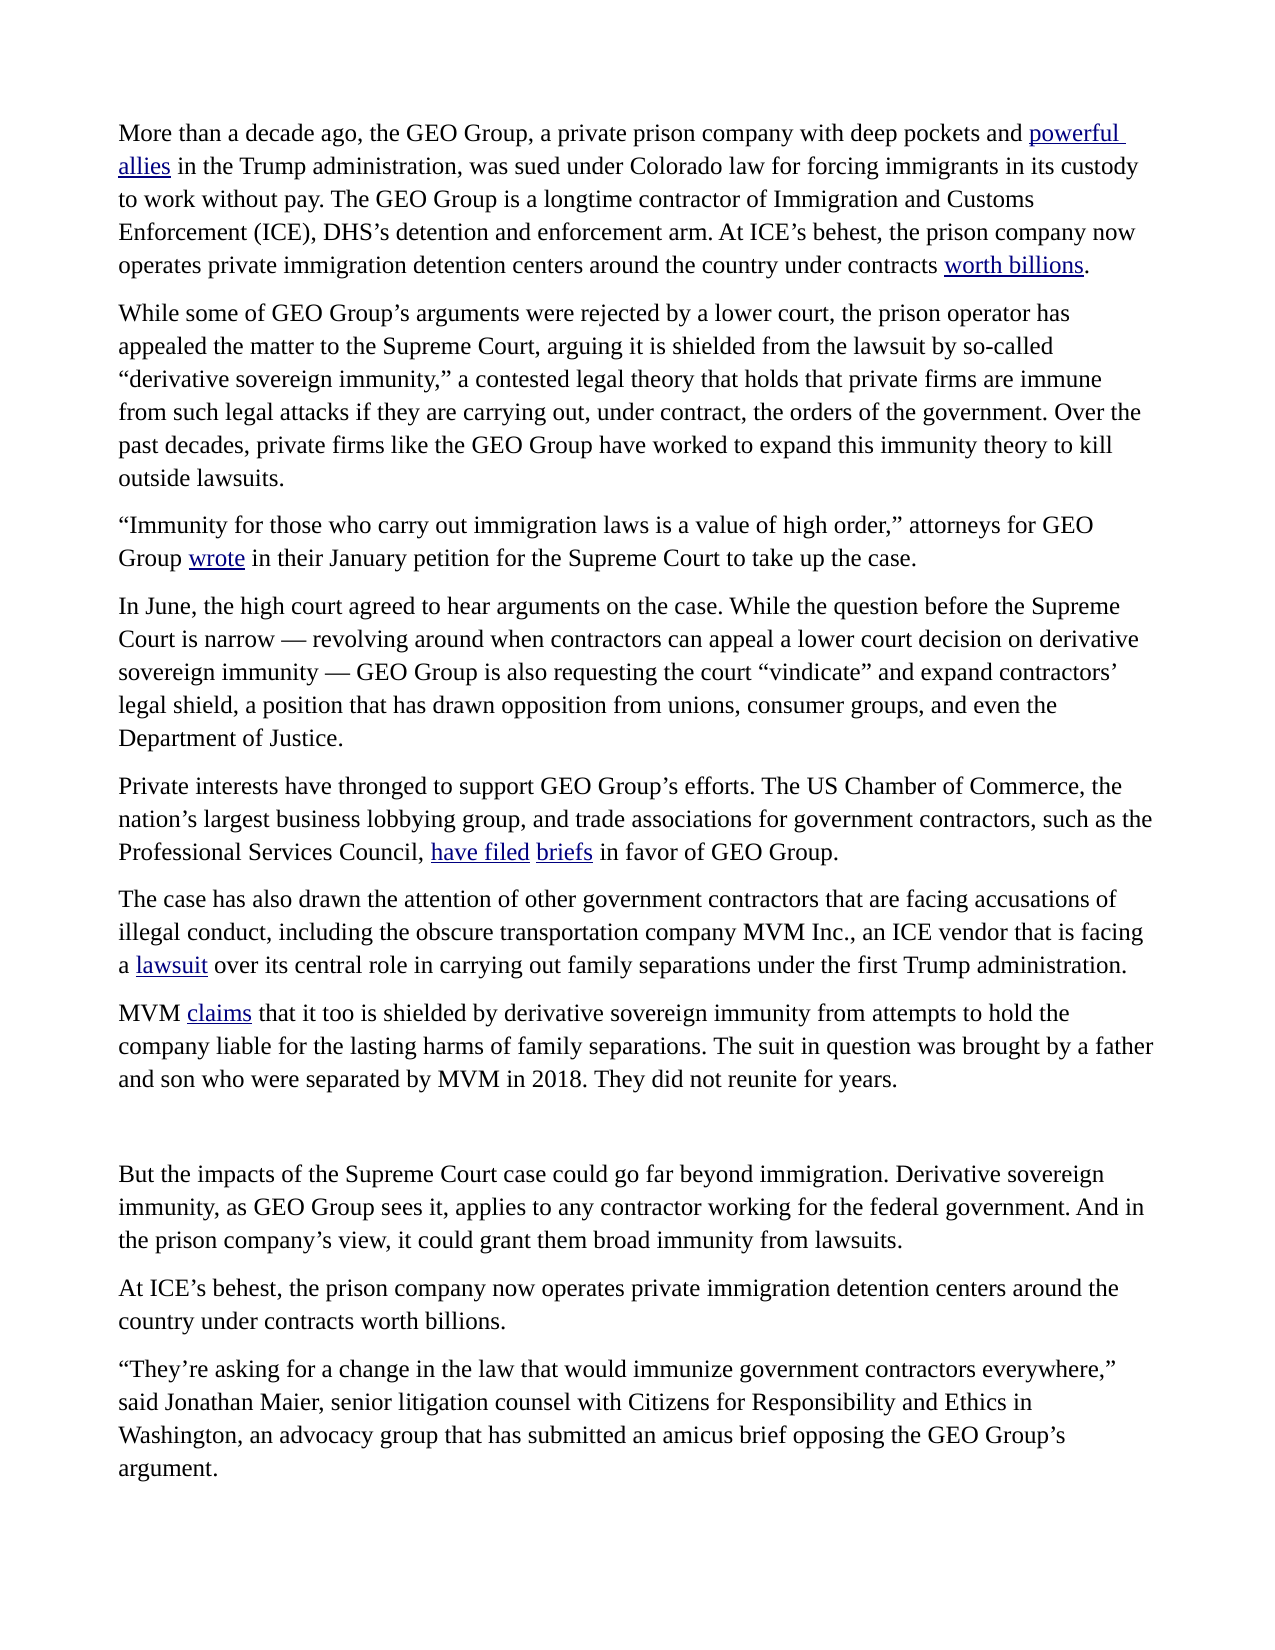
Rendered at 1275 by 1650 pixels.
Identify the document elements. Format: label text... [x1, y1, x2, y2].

text At ICE’s behest, the prison company now operates private immigration detention centers around the country under contracts worth billions. [118, 1273, 1157, 1335]
text Private interests have thronged to support GEO Group’s efforts. The US Chamber of Commerce, the nation’s largest business lobbying group, and trade associations for government contractors, such as the Professional Services Council, have filed briefs in favor of GEO Group. [118, 771, 1157, 866]
text More than a decade ago, the GEO Group, a private prison company with deep pockets and powerful allies in the Trump administration, was sued under Colorado law for forcing immigrants in its custody to work without pay. The GEO Group is a longtime contractor of Immigration and Customs Enforcement (ICE), DHS’s detention and enforcement arm. At ICE’s behest, the prison company now operates private immigration detention centers around the country under contracts worth billions. [118, 118, 1157, 279]
text “Immunity for those who carry out immigration laws is a value of high order,” attorneys for GEO Group wrote in their January petition for the Supreme Court to take up the case. [118, 511, 1157, 572]
text The case has also drawn the attention of other government contractors that are facing accusations of illegal conduct, including the obscure transportation company MVM Inc., an ICE vendor that is facing a lawsuit over its central role in carrying out family separations under the first Trump administration. [118, 884, 1157, 979]
text But the impacts of the Supreme Court case could go far beyond immigration. Derivative sovereign immunity, as GEO Group sees it, applies to any contractor working for the federal government. And in the prison company’s view, it could grant them broad immunity from lawsuits. [118, 1159, 1157, 1254]
text While some of GEO Group’s arguments were rejected by a lower court, the prison operator has appealed the matter to the Supreme Court, arguing it is shielded from the lawsuit by so-called “derivative sovereign immunity,” a contested legal theory that holds that private firms are immune from such legal attacks if they are carrying out, under contract, the orders of the government. Over the past decades, private firms like the GEO Group have worked to expand this immunity theory to kill outside lawsuits. [118, 298, 1157, 492]
text “They’re asking for a change in the law that would immunize government contractors everywhere,” said Jonathan Maier, senior litigation counsel with Citizens for Responsibility and Ethics in Washington, an advocacy group that has submitted an amicus brief opposing the GEO Group’s argument. [118, 1354, 1157, 1481]
text MVM claims that it too is shielded by derivative sovereign immunity from attempts to hold the company liable for the lasting harms of family separations. The suit in question was brought by a father and son who were separated by MVM in 2018. They did not reunite for years. [118, 998, 1157, 1093]
text In June, the high court agreed to hear arguments on the case. While the question before the Supreme Court is narrow — revolving around when contractors can appeal a lower court decision on derivative sovereign immunity — GEO Group is also requesting the court “vindicate” and expand contractors’ legal shield, a position that has drawn opposition from unions, consumer groups, and even the Department of Justice. [118, 591, 1157, 752]
